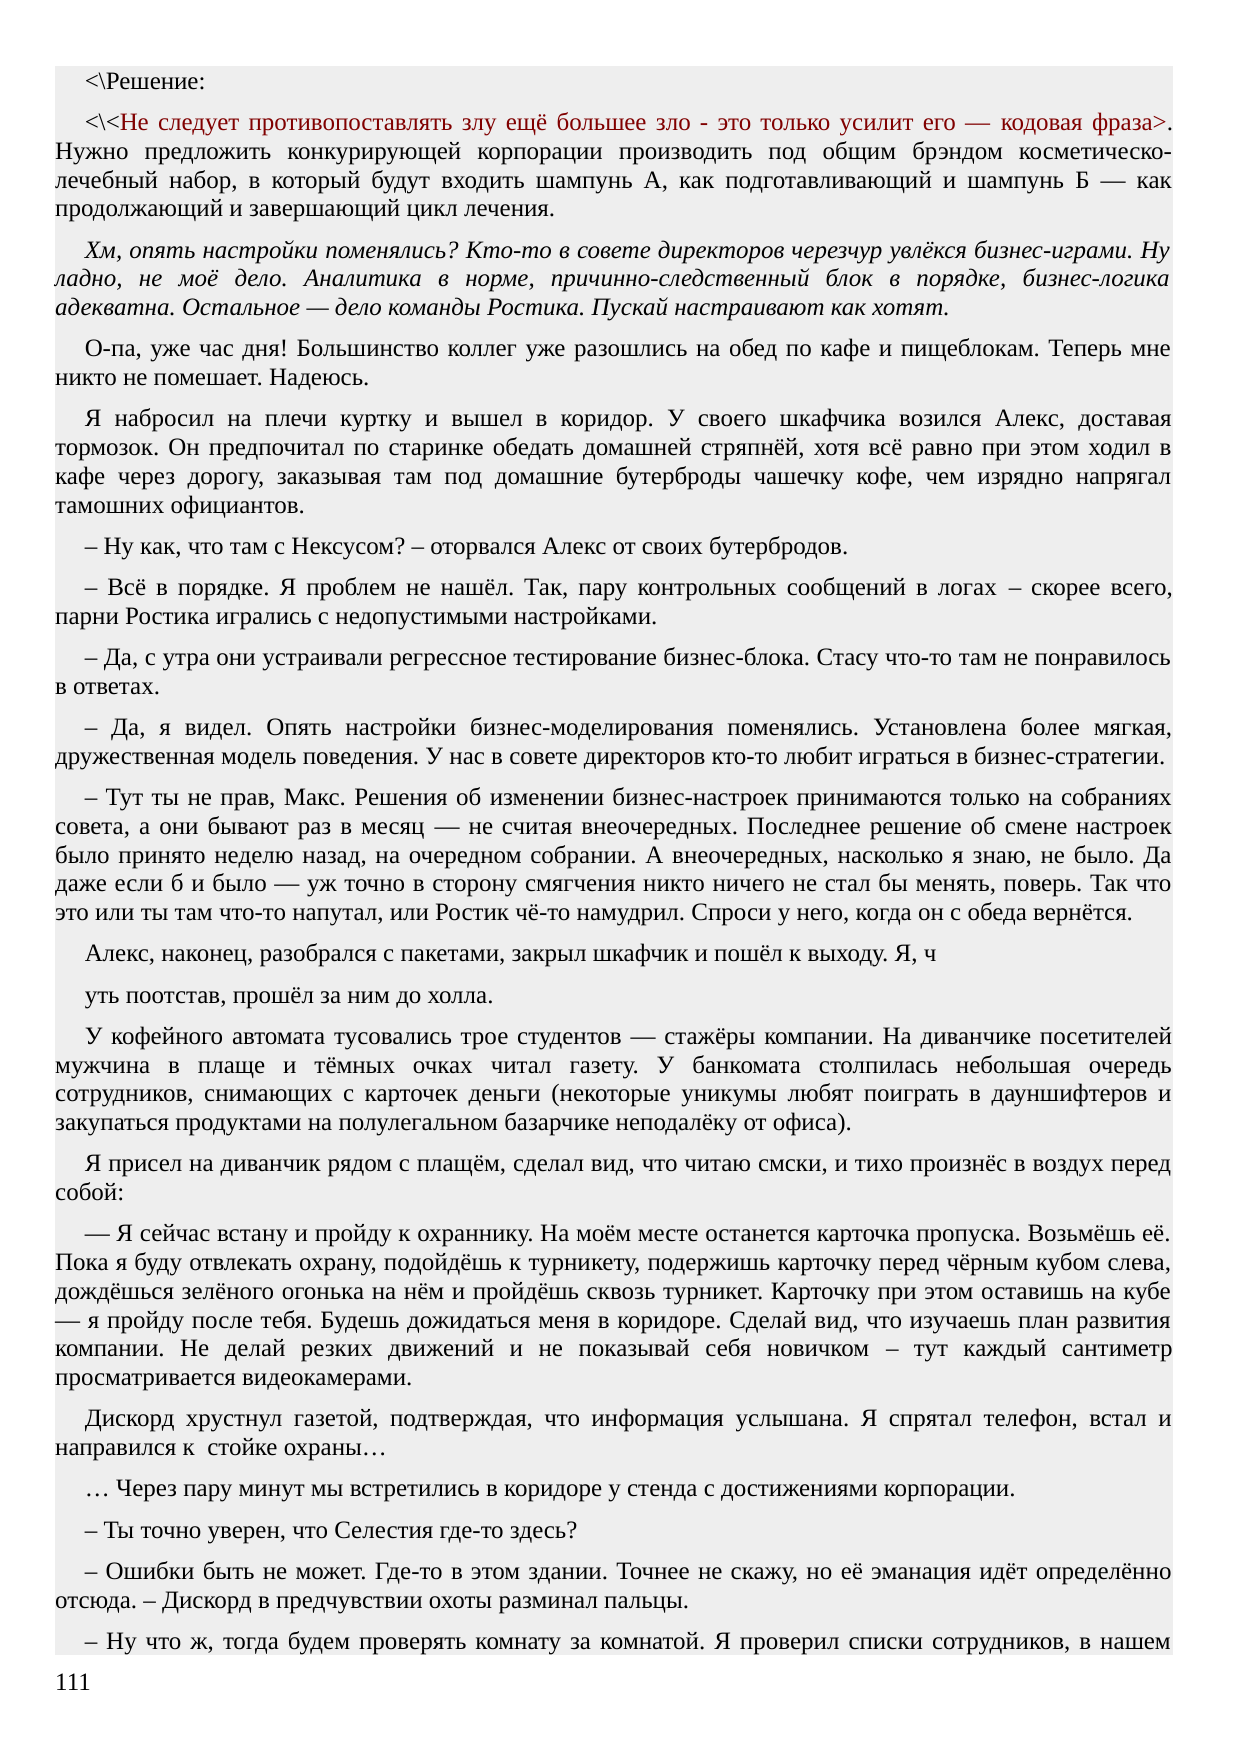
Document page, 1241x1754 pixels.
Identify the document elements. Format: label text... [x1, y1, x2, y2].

text Хм, опять настройки поменялись? Кто-то в совете директоров черезчур увлёкся бизнес-играми. Ну ладно, не моё дело. Аналитика в норме, причинно-следственный блок в порядке, бизнес-логика адекватна. Остальное — дело команды Ростика. Пускай настраивают как хотят. [55, 235, 1173, 321]
text … Через пару минут мы встретились в коридоре у стенда с достижениями корпорации. [55, 1473, 1173, 1502]
text – Всё в порядке. Я проблем не нашёл. Так, пару контрольных сообщений в логах – скорее всего, парни Ростика игрались с недопустимыми настройками. [55, 572, 1173, 630]
text Я присел на диванчик рядом с плащём, сделал вид, что читаю смски, и тихо произнёс в воздух перед собой: [55, 1148, 1173, 1206]
text У кофейного автомата тусовались трое студентов — стажёры компании. На диванчике посетителей мужчина в плаще и тёмных очках читал газету. У банкомата столпилась небольшая очередь сотрудников, снимающих с карточек деньги (некоторые уникумы любят поиграть в дауншифтеров и закупаться продуктами на полулегальном базарчике неподалёку от офиса). [55, 1021, 1173, 1136]
text – Ну как, что там с Нексусом? – оторвался Алекс от своих бутербродов. [55, 531, 1173, 560]
text О-па, уже час дня! Большинство коллег уже разошлись на обед по кафе и пищеблокам. Теперь мне никто не помешает. Надеюсь. [55, 333, 1173, 391]
text уть поотстав, прошёл за ним до холла. [55, 980, 1173, 1008]
text Я набросил на плечи куртку и вышел в коридор. У своего шкафчика возился Алекс, доставая тормозок. Он предпочитал по старинке обедать домашней стряпнёй, хотя всё равно при этом ходил в кафе через дорогу, заказывая там под домашние бутерброды чашечку кофе, чем изрядно напрягал тамошних официантов. [55, 403, 1173, 518]
text Алекс, наконец, разобрался с пакетами, закрыл шкафчик и пошёл к выходу. Я, ч [55, 938, 1173, 967]
text – Ошибки быть не может. Где-то в этом здании. Точнее не скажу, но её эманация идёт определённо отсюда. – Дискорд в предчувствии охоты разминал пальцы. [55, 1556, 1173, 1613]
text <\<Не следует противопоставлять злу ещё большее зло - это только усилит его — кодовая фраза>. Нужно предложить конкурирующей корпорации производить под общим брэндом косметическо-лечебный набор, в который будут входить шампунь А, как подготавливающий и шампунь Б — как продолжающий и завершающий цикл лечения. [55, 107, 1173, 222]
text Дискорд хрустнул газетой, подтверждая, что информация услышана. Я спрятал телефон, встал и направился к стойке охраны… [55, 1403, 1173, 1461]
text — Я сейчас встану и пройду к охраннику. На моём месте останется карточка пропуска. Возьмёшь её. Пока я буду отвлекать охрану, подойдёшь к турникету, подержишь карточку перед чёрным кубом слева, дождёшься зелёного огонька на нём и пройдёшь сквозь турникет. Карточку при этом оставишь на кубе — я пройду после тебя. Будешь дожидаться меня в коридоре. Сделай вид, что изучаешь план развития компании. Не делай резких движений и не показывай себя новичком – тут каждый сантиметр просматривается видеокамерами. [55, 1218, 1173, 1391]
text – Ну что ж, тогда будем проверять комнату за комнатой. Я проверил списки сотрудников, в нашем [55, 1626, 1173, 1655]
text – Да, с утра они устраивали регрессное тестирование бизнес-блока. Стасу что-то там не понравилось в ответах. [55, 642, 1173, 700]
text <\Решение: [55, 66, 1173, 95]
text – Ты точно уверен, что Селестия где-то здесь? [55, 1515, 1173, 1543]
text – Тут ты не прав, Макс. Решения об изменении бизнес-настроек принимаются только на собраниях совета, а они бывают раз в месяц — не считая внеочередных. Последнее решение об смене настроек было принято неделю назад, на очередном собрании. А внеочередных, насколько я знаю, не было. Да даже если б и было — уж точно в сторону смягчения никто ничего не стал бы менять, поверь. Так что это или ты там что-то напутал, или Ростик чё-то намудрил. Спроси у него, когда он с обеда вернётся. [55, 782, 1173, 926]
text – Да, я видел. Опять настройки бизнес-моделирования поменялись. Установлена более мягкая, дружественная модель поведения. У нас в совете директоров кто-то любит играться в бизнес-стратегии. [55, 712, 1173, 770]
